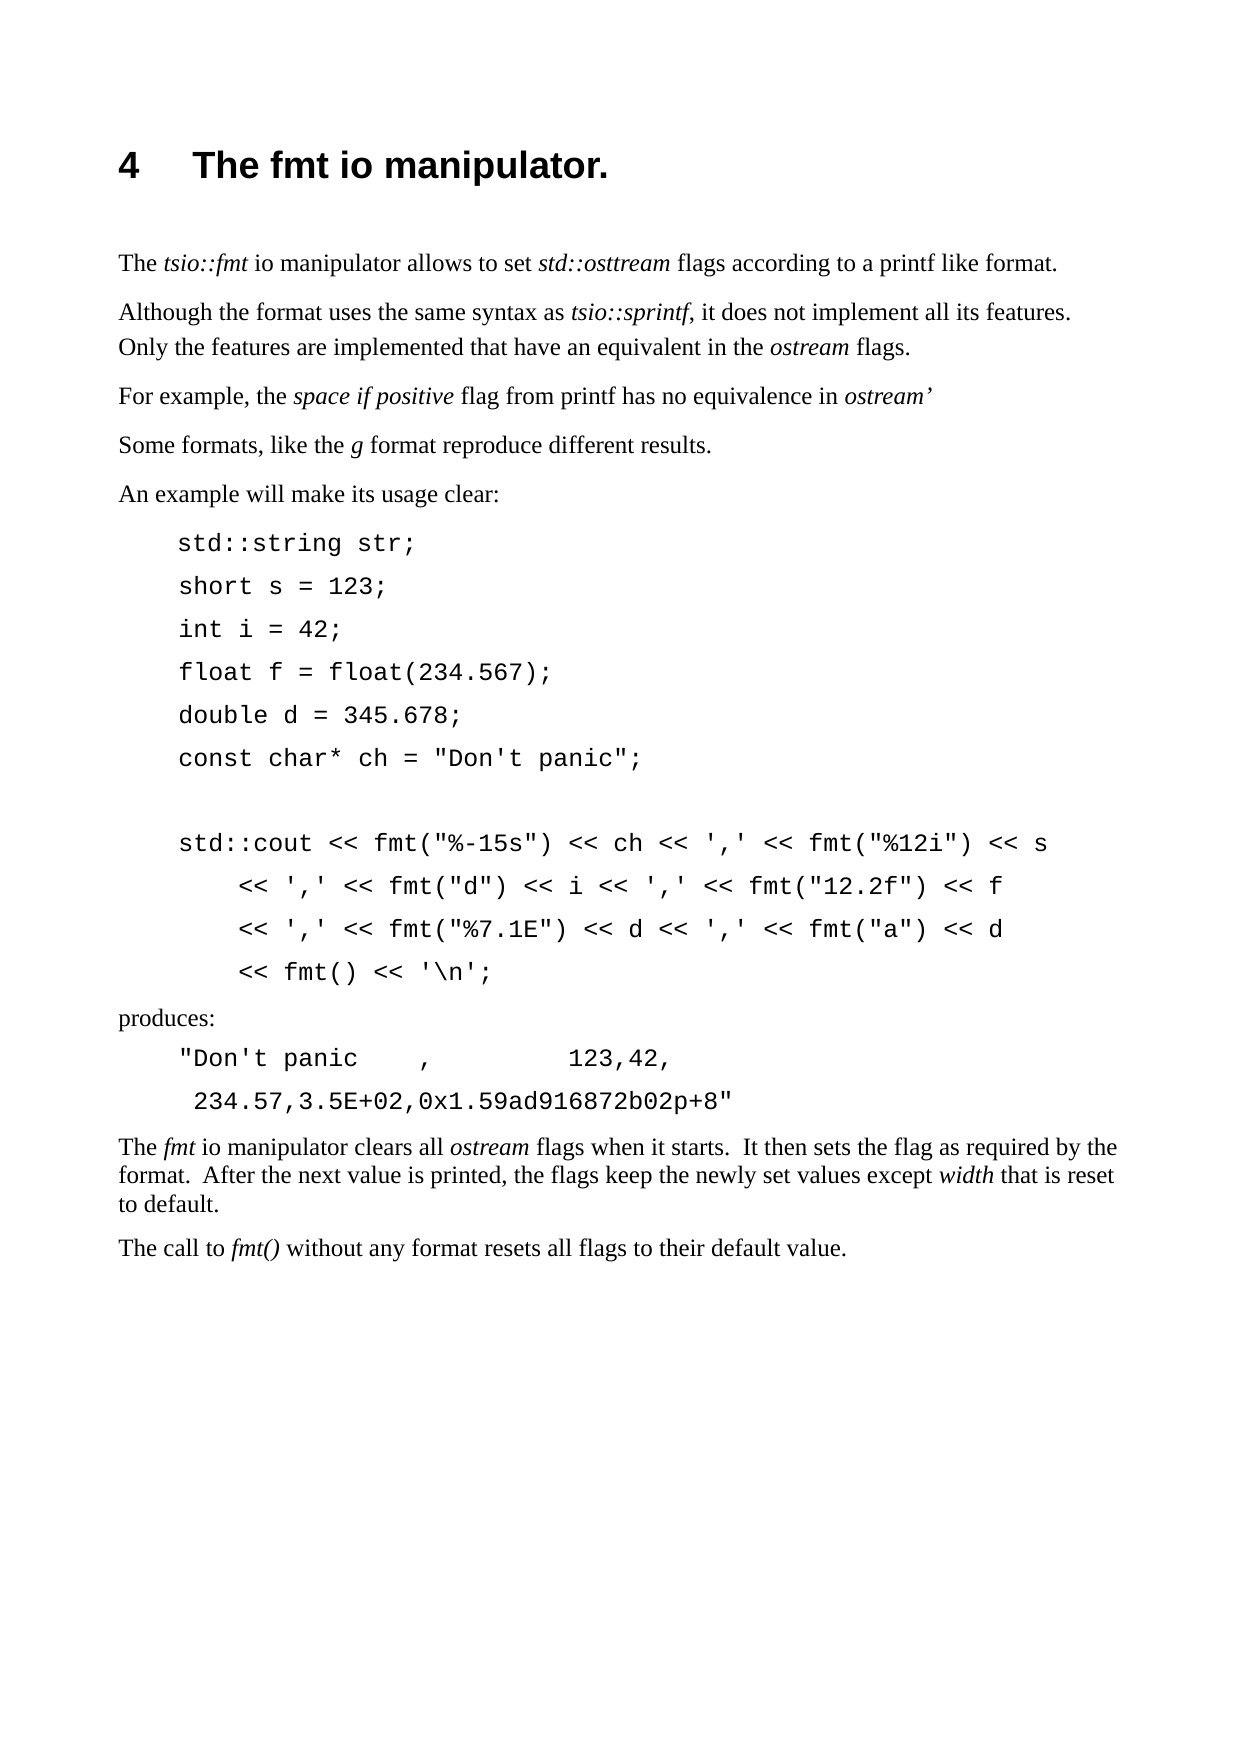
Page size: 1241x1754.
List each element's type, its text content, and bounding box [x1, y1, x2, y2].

text Some formats, like the g format reproduce different results. [118, 430, 1122, 459]
text << fmt() << '\n'; [118, 960, 1122, 988]
text int i = 42; [118, 616, 1122, 645]
text << ',' << fmt("%7.1E") << d << ',' << fmt("a") << d [118, 917, 1122, 945]
text "Don't panic , 123,42, [118, 1046, 1122, 1074]
text Although the format uses the same syntax as tsio::sprintf, it does not implement all its features. Only the features are implemented that have an equivalent in the ostream flags. [118, 297, 1122, 361]
text std::cout << fmt("%-15s") << ch << ',' << fmt("%12i") << s [118, 831, 1122, 859]
text short s = 123; [118, 573, 1122, 602]
text The fmt io manipulator clears all ostream flags when it starts. It then sets the flag as required by the format. After the next value is printed, the flags keep the newly set values except width that is reset to default. [118, 1132, 1122, 1218]
text std::string str; [118, 528, 1122, 559]
text double d = 345.678; [118, 702, 1122, 731]
text 234.57,3.5E+02,0x1.59ad916872b02p+8" [118, 1089, 1122, 1117]
text The call to fmt() without any format resets all flags to their default value. [118, 1233, 1122, 1261]
text float f = float(234.567); [118, 659, 1122, 688]
text The tsio::fmt io manipulator allows to set std::osttream flags according to a printf like format. [118, 248, 1122, 277]
text << ',' << fmt("d") << i << ',' << fmt("12.2f") << f [118, 874, 1122, 902]
text produces: [118, 1003, 1122, 1031]
text const char* ch = "Don't panic"; [118, 745, 1122, 773]
text An example will make its usage clear: [118, 479, 1122, 508]
subtitle The fmt io manipulator. [118, 143, 1122, 187]
text For example, the space if positive flag from printf has no equivalence in ostream’ [118, 381, 1122, 410]
